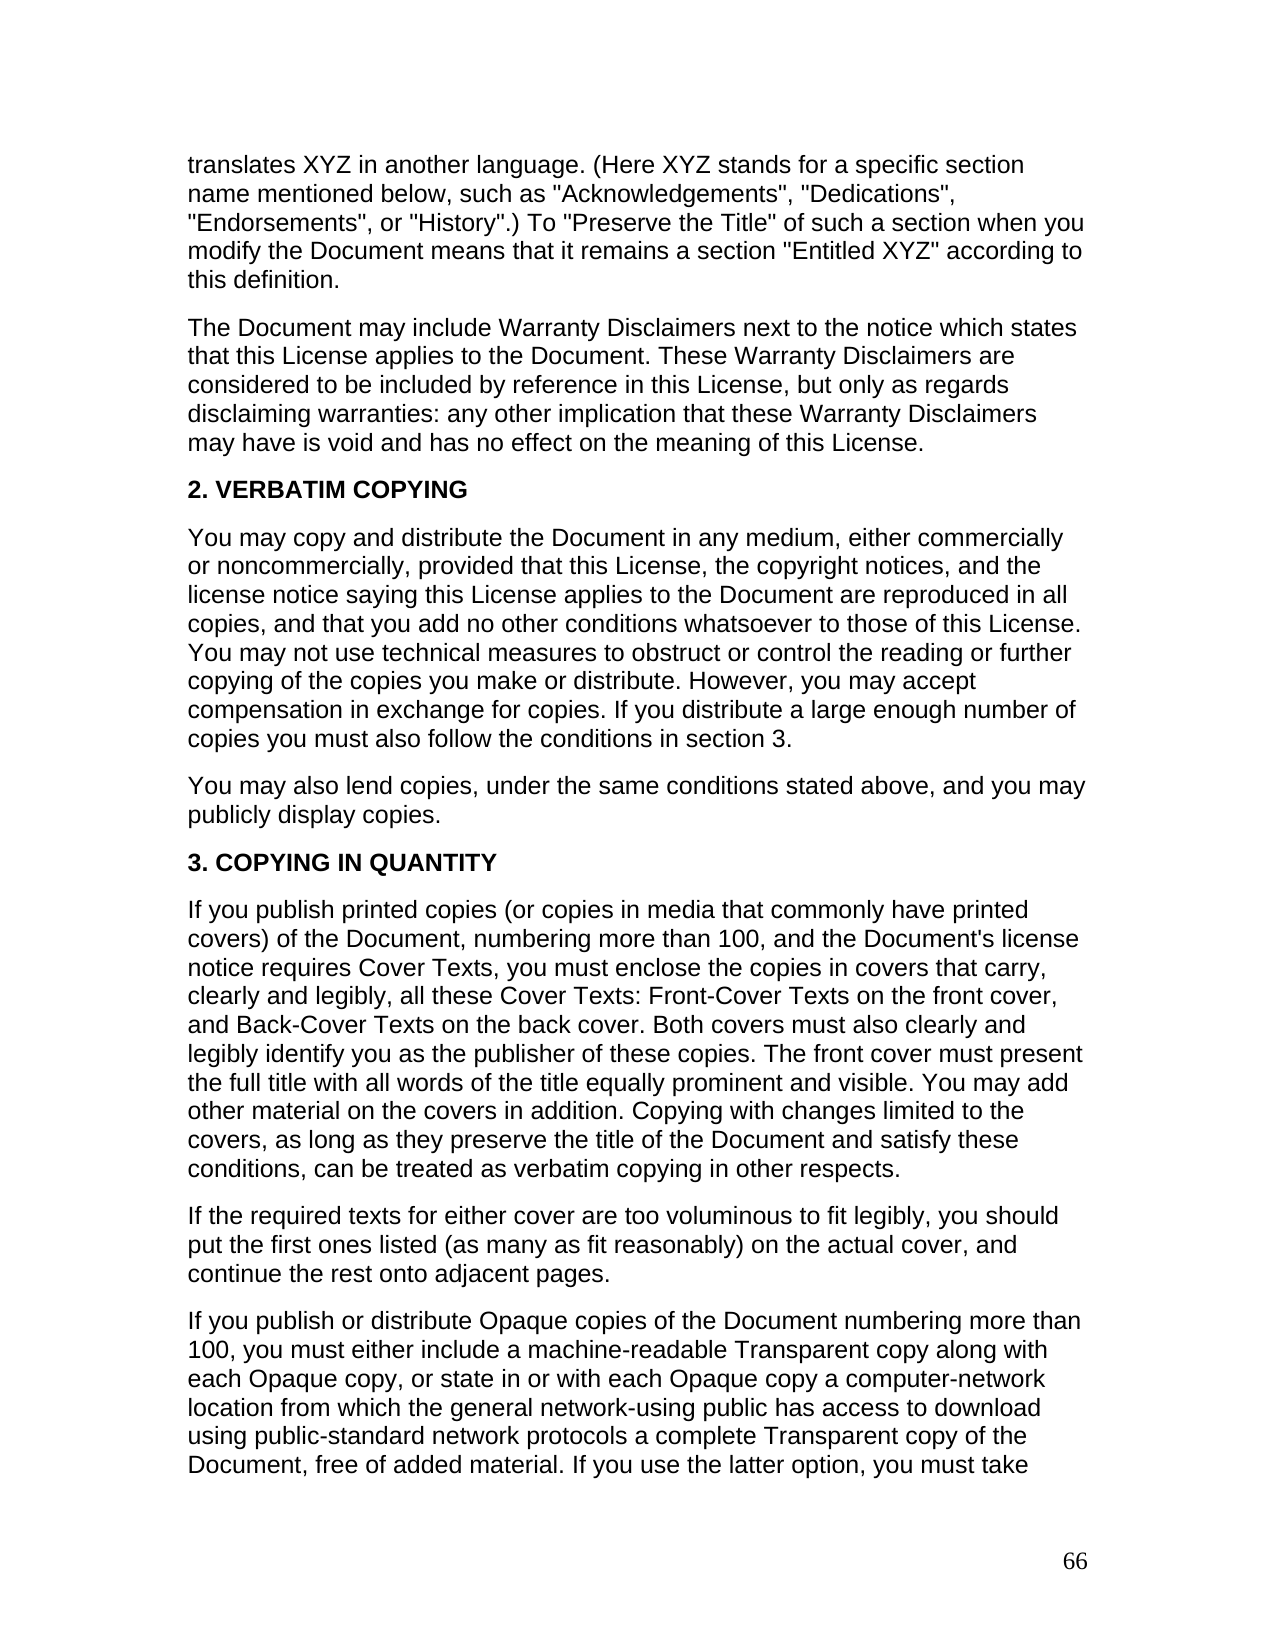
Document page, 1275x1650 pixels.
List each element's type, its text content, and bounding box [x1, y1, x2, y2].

text You may copy and distribute the Document in any medium, either commercially or noncommercially, provided that this License, the copyright notices, and the license notice saying this License applies to the Document are reproduced in all copies, and that you add no other conditions whatsoever to those of this License. You may not use technical measures to obstruct or control the reading or further copying of the copies you make or distribute. However, you may accept compensation in exchange for copies. If you distribute a large enough number of copies you must also follow the conditions in section 3. [187, 522, 1087, 752]
text translates XYZ in another language. (Here XYZ stands for a specific section name mentioned below, such as "Acknowledgements", "Dedications", "Endorsements", or "History".) To "Preserve the Title" of such a section when you modify the Document means that it remains a section "Entitled XYZ" according to this definition. [187, 150, 1087, 294]
text If you publish or distribute Opaque copies of the Document numbering more than 100, you must either include a machine-readable Transparent copy along with each Opaque copy, or state in or with each Opaque copy a computer-network location from which the general network-using public has access to download using public-standard network protocols a complete Transparent copy of the Document, free of added material. If you use the latter option, you must take [187, 1306, 1087, 1479]
text 2. VERBATIM COPYING [187, 475, 1087, 504]
text If the required texts for either cover are too voluminous to fit legibly, you should put the first ones listed (as many as fit reasonably) on the actual cover, and continue the rest onto adjacent pages. [187, 1201, 1087, 1287]
text 3. COPYING IN QUANTITY [187, 847, 1087, 876]
text The Document may include Warranty Disclaimers next to the notice which states that this License applies to the Document. These Warranty Disclaimers are considered to be included by reference in this License, but only as regards disclaiming warranties: any other implication that these Warranty Disclaimers may have is void and has no effect on the meaning of this License. [187, 312, 1087, 456]
text You may also lend copies, under the same conditions stated above, and you may publicly display copies. [187, 771, 1087, 829]
text If you publish printed copies (or copies in media that commonly have printed covers) of the Document, numbering more than 100, and the Document's license notice requires Cover Texts, you must enclose the copies in covers that carry, clearly and legibly, all these Cover Texts: Front-Cover Texts on the front cover, and Back-Cover Texts on the back cover. Both covers must also clearly and legibly identify you as the publisher of these copies. The front cover must present the full title with all words of the title equally prominent and visible. You may add other material on the covers in addition. Copying with changes limited to the covers, as long as they preserve the title of the Document and satisfy these conditions, can be treated as verbatim copying in other respects. [187, 895, 1087, 1182]
